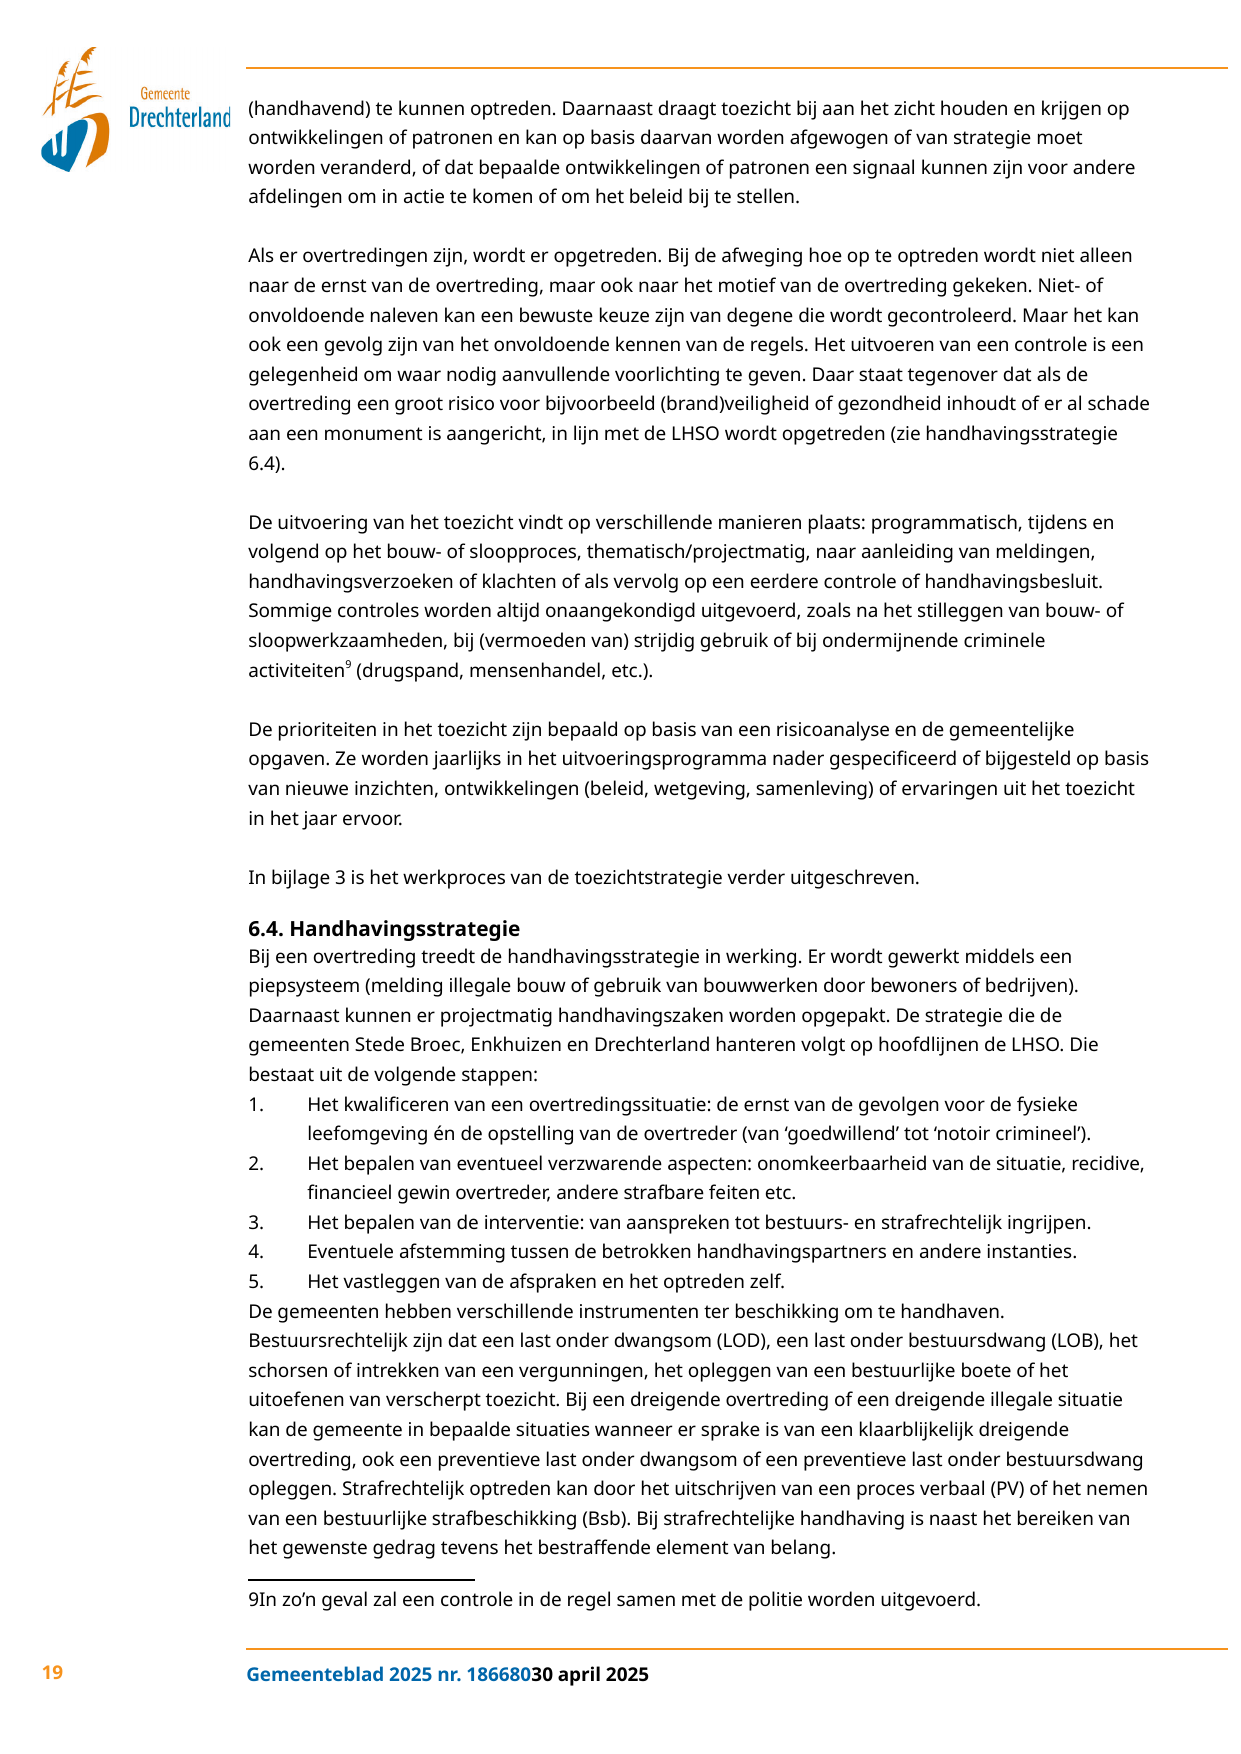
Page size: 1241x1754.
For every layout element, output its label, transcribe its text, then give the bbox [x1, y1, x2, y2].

text De gemeenten hebben verschillende instrumenten ter beschikking om te handhaven. Bestuursrechtelijk zijn dat een last onder dwangsom (LOD), een last onder bestuursdwang (LOB), het schorsen of intrekken van een vergunningen, het opleggen van een bestuurlijke boete of het uitoefenen van verscherpt toezicht. Bij een dreigende overtreding of een dreigende illegale situatie kan de gemeente in bepaalde situaties wanneer er sprake is van een klaarblijkelijk dreigende overtreding, ook een preventieve last onder dwangsom of een preventieve last onder bestuursdwang opleggen. Strafrechtelijk optreden kan door het uitschrijven van een proces verbaal (PV) of het nemen van een bestuurlijke strafbeschikking (Bsb). Bij strafrechtelijke handhaving is naast het bereiken van het gewenste gedrag tevens het bestraffende element van belang. [248, 1298, 1152, 1560]
list Het vastleggen van de afspraken en het optreden zelf. [248, 1268, 1152, 1294]
text Als er overtredingen zijn, wordt er opgetreden. Bij de afweging hoe op te optreden wordt niet alleen naar de ernst van de overtreding, maar ook naar het motief van de overtreding gekeken. Niet- of onvoldoende naleven kan een bewuste keuze zijn van degene die wordt gecontroleerd. Maar het kan ook een gevolg zijn van het onvoldoende kennen van de regels. Het uitvoeren van een controle is een gelegenheid om waar nodig aanvullende voorlichting te geven. Daar staat tegenover dat als de overtreding een groot risico voor bijvoorbeeld (brand)veiligheid of gezondheid inhoudt of er al schade aan een monument is aangericht, in lijn met de LHSO wordt opgetreden (zie handhavingsstrategie 6.4). [248, 243, 1152, 476]
list Eventuele afstemming tussen de betrokken handhavingspartners en andere instanties. [248, 1239, 1152, 1264]
text De uitvoering van het toezicht vindt op verschillende manieren plaats: programmatisch, tijdens en volgend op het bouw- of sloopproces, thematisch/projectmatig, naar aanleiding van meldingen, handhavingsverzoeken of klachten of als vervolg op een eerdere controle of handhavingsbesluit. Sommige controles worden altijd onaangekondigd uitgevoerd, zoals na het stilleggen van bouw- of sloopwerkzaamheden, bij (vermoeden van) strijdig gebruik of bij ondermijnende criminele activiteiten (drugspand, mensenhandel, etc.). [248, 509, 1152, 683]
list Het bepalen van eventueel verzwarende aspecten: onomkeerbaarheid van de situatie, recidive, financieel gewin overtreder, andere strafbare feiten etc. [248, 1150, 1152, 1205]
text (handhavend) te kunnen optreden. Daarnaast draagt toezicht bij aan het zicht houden en krijgen op ontwikkelingen of patronen en kan op basis daarvan worden afgewogen of van strategie moet worden veranderd, of dat bepaalde ontwikkelingen of patronen een signaal kunnen zijn voor andere afdelingen om in actie te komen of om het beleid bij te stellen. [248, 95, 1152, 209]
picture [226, 115, 231, 124]
text Bij een overtreding treedt de handhavingsstrategie in werking. Er wordt gewerkt middels een piepsysteem (melding illegale bouw of gebruik van bouwwerken door bewoners of bedrijven). Daarnaast kunnen er projectmatig handhavingszaken worden opgepakt. De strategie die de gemeenten Stede Broec, Enkhuizen en Drechterland hanteren volgt op hoofdlijnen de LHSO. Die bestaat uit de volgende stappen: [248, 943, 1152, 1087]
text In zo’n geval zal een controle in de regel samen met de politie worden uitgevoerd. [248, 1586, 1152, 1612]
picture [41, 47, 231, 172]
picture [41, 158, 64, 172]
text In bijlage 3 is het werkproces van de toezichtstrategie verder uitgeschreven. [248, 864, 1152, 890]
list Het bepalen van de interventie: van aanspreken tot bestuurs- en strafrechtelijk ingrijpen. [248, 1209, 1152, 1235]
list Het kwalificeren van een overtredingssituatie: de ernst van de gevolgen voor de fysieke leefomgeving én de opstelling van de overtreder (van ‘goedwillend’ tot ‘notoir crimineel’). [248, 1091, 1152, 1146]
text 6.4. Handhavingsstrategie [248, 914, 1152, 943]
text De prioriteiten in het toezicht zijn bepaald op basis van een risicoanalyse en de gemeentelijke opgaven. Ze worden jaarlijks in het uitvoeringsprogramma nader gespecificeerd of bijgesteld op basis van nieuwe inzichten, ontwikkelingen (beleid, wetgeving, samenleving) of ervaringen uit het toezicht in het jaar ervoor. [248, 716, 1152, 831]
